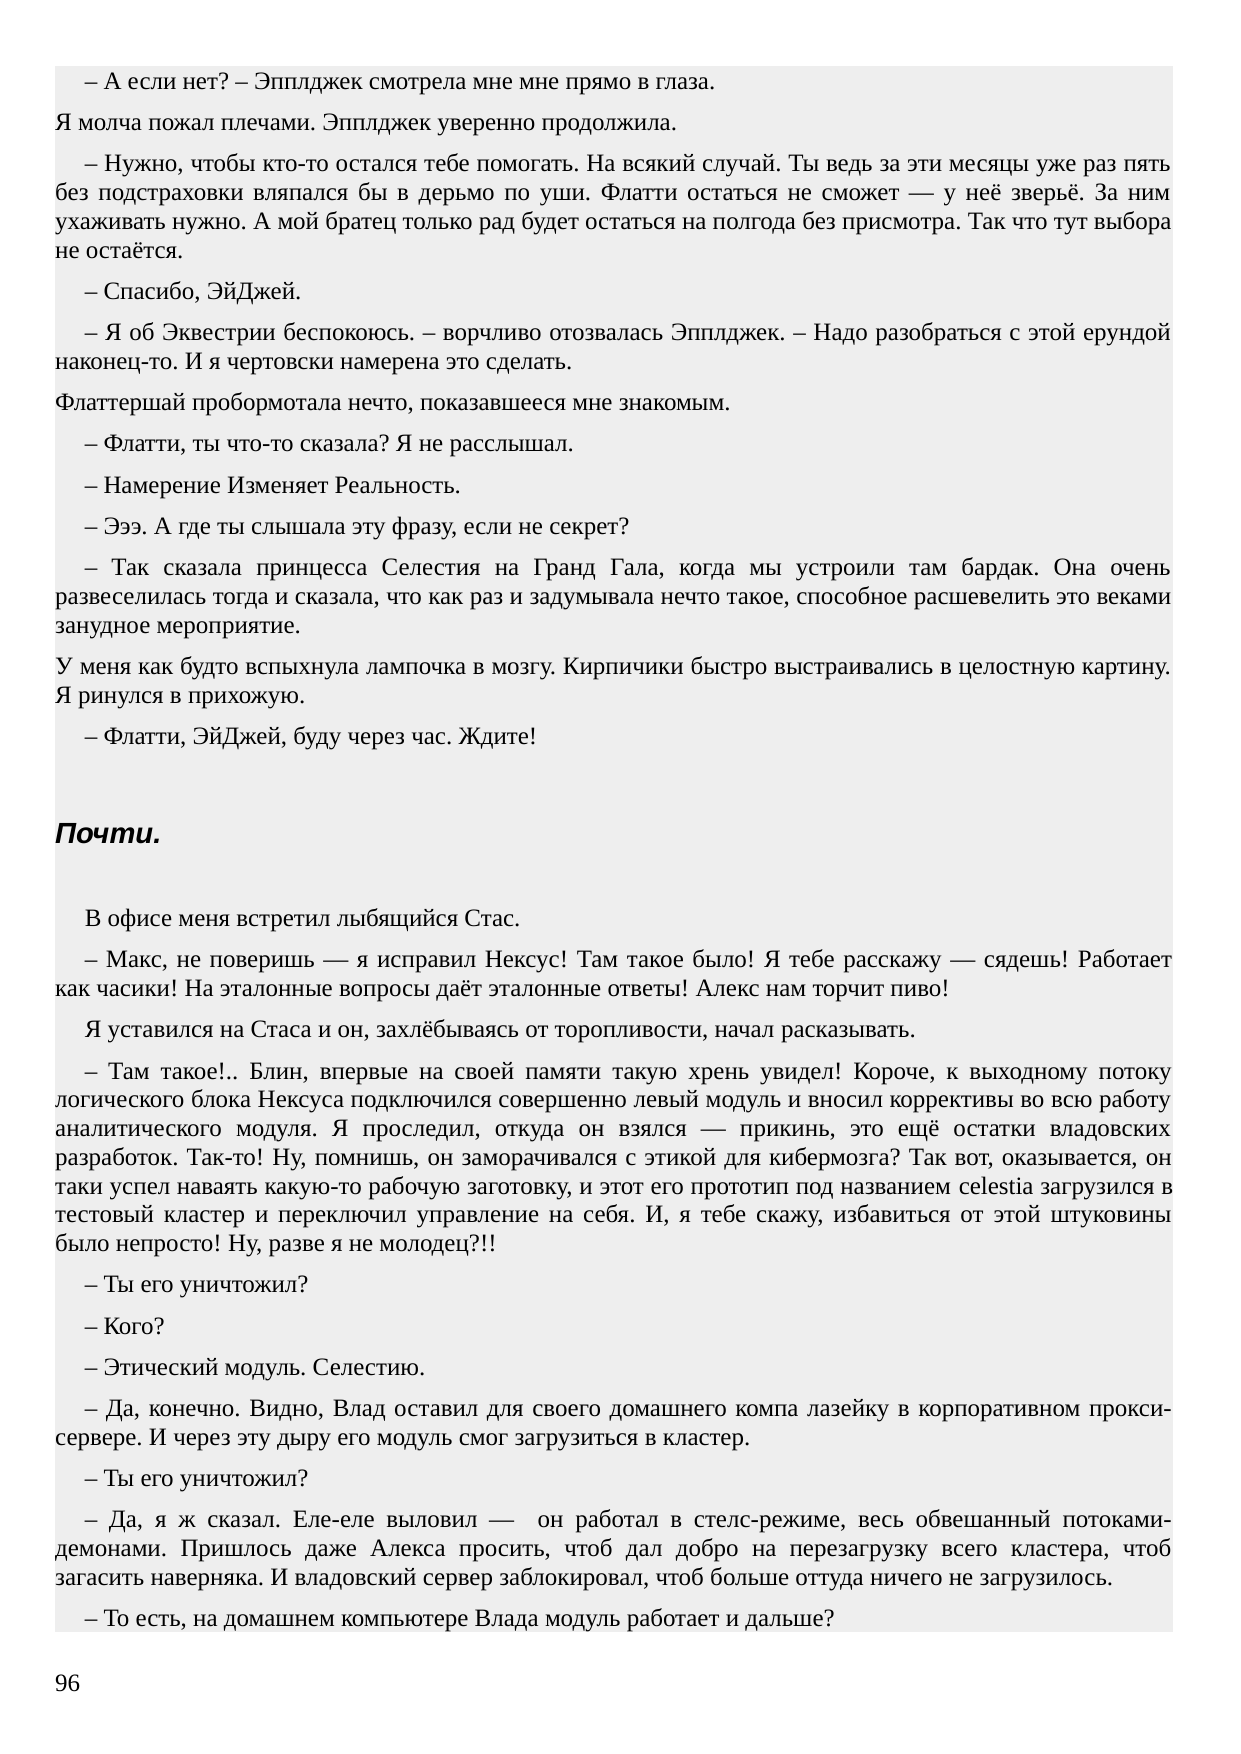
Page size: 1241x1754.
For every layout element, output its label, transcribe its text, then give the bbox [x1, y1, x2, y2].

text – Флатти, ЭйДжей, буду через час. Ждите! [55, 721, 1173, 750]
text В офисе меня встретил лыбящийся Стас. [55, 903, 1173, 932]
text – Ты его уничтожил? [55, 1269, 1173, 1298]
text – Да, я ж сказал. Еле-еле выловил — он работал в стелс-режиме, весь обвешанный потоками-демонами. Пришлось даже Алекса просить, чтоб дал добро на перезагрузку всего кластера, чтоб загасить наверняка. И владовский сервер заблокировал, чтоб больше оттуда ничего не загрузилось. [55, 1504, 1173, 1591]
text – Эээ. А где ты слышала эту фразу, если не секрет? [55, 511, 1173, 540]
text – Макс, не поверишь — я исправил Нексус! Там такое было! Я тебе расскажу — сядешь! Работает как часики! На эталонные вопросы даёт эталонные ответы! Алекс нам торчит пиво! [55, 944, 1173, 1002]
text – Я об Эквестрии беспокоюсь. – ворчливо отозвалась Эпплджек. – Надо разобраться с этой ерундой наконец-то. И я чертовски намерена это сделать. [55, 317, 1173, 375]
list Я молча пожал плечами. Эпплджек уверенно продолжила. [55, 107, 1173, 136]
text Я уставился на Стаса и он, захлёбываясь от торопливости, начал расказывать. [55, 1014, 1173, 1043]
text – Так сказала принцесса Селестия на Гранд Гала, когда мы устроили там бардак. Она очень развеселилась тогда и сказала, что как раз и задумывала нечто такое, способное расшевелить это веками занудное мероприятие. [55, 552, 1173, 638]
text – Кого? [55, 1311, 1173, 1339]
text – Этический модуль. Селестию. [55, 1352, 1173, 1381]
text – Там такое!.. Блин, впервые на своей памяти такую хрень увидел! Короче, к выходному потоку логического блока Нексуса подключился совершенно левый модуль и вносил коррективы во всю работу аналитического модуля. Я проследил, откуда он взялся — прикинь, это ещё остатки владовских разработок. Так-то! Ну, помнишь, он заморачивался с этикой для кибермозга? Так вот, оказывается, он таки успел наваять какую-то рабочую заготовку, и этот его прототип под названием celestia загрузился в тестовый кластер и переключил управление на себя. И, я тебе скажу, избавиться от этой штуковины было непросто! Ну, разве я не молодец?!! [55, 1056, 1173, 1257]
list Флаттершай пробормотала нечто, показавшееся мне знакомым. [55, 387, 1173, 416]
list У меня как будто вспыхнула лампочка в мозгу. Кирпичики быстро выстраивались в целостную картину. Я ринулся в прихожую. [55, 651, 1173, 708]
text – Спасибо, ЭйДжей. [55, 276, 1173, 305]
text – То есть, на домашнем компьютере Влада модуль работает и дальше? [55, 1603, 1173, 1632]
text – Флатти, ты что-то сказала? Я не расслышал. [55, 428, 1173, 457]
text – Намерение Изменяет Реальность. [55, 470, 1173, 498]
text – Нужно, чтобы кто-то остался тебе помогать. На всякий случай. Ты ведь за эти месяцы уже раз пять без подстраховки вляпался бы в дерьмо по уши. Флатти остаться не сможет — у неё зверьё. За ним ухаживать нужно. А мой братец только рад будет остаться на полгода без присмотра. Так что тут выбора не остаётся. [55, 148, 1173, 263]
subtitle Почти. [55, 816, 1173, 849]
text – Ты его уничтожил? [55, 1463, 1173, 1492]
text – А если нет? – Эпплджек смотрела мне мне прямо в глаза. [55, 66, 1173, 95]
text – Да, конечно. Видно, Влад оставил для своего домашнего компа лазейку в корпоративном прокси-сервере. И через эту дыру его модуль смог загрузиться в кластер. [55, 1393, 1173, 1451]
